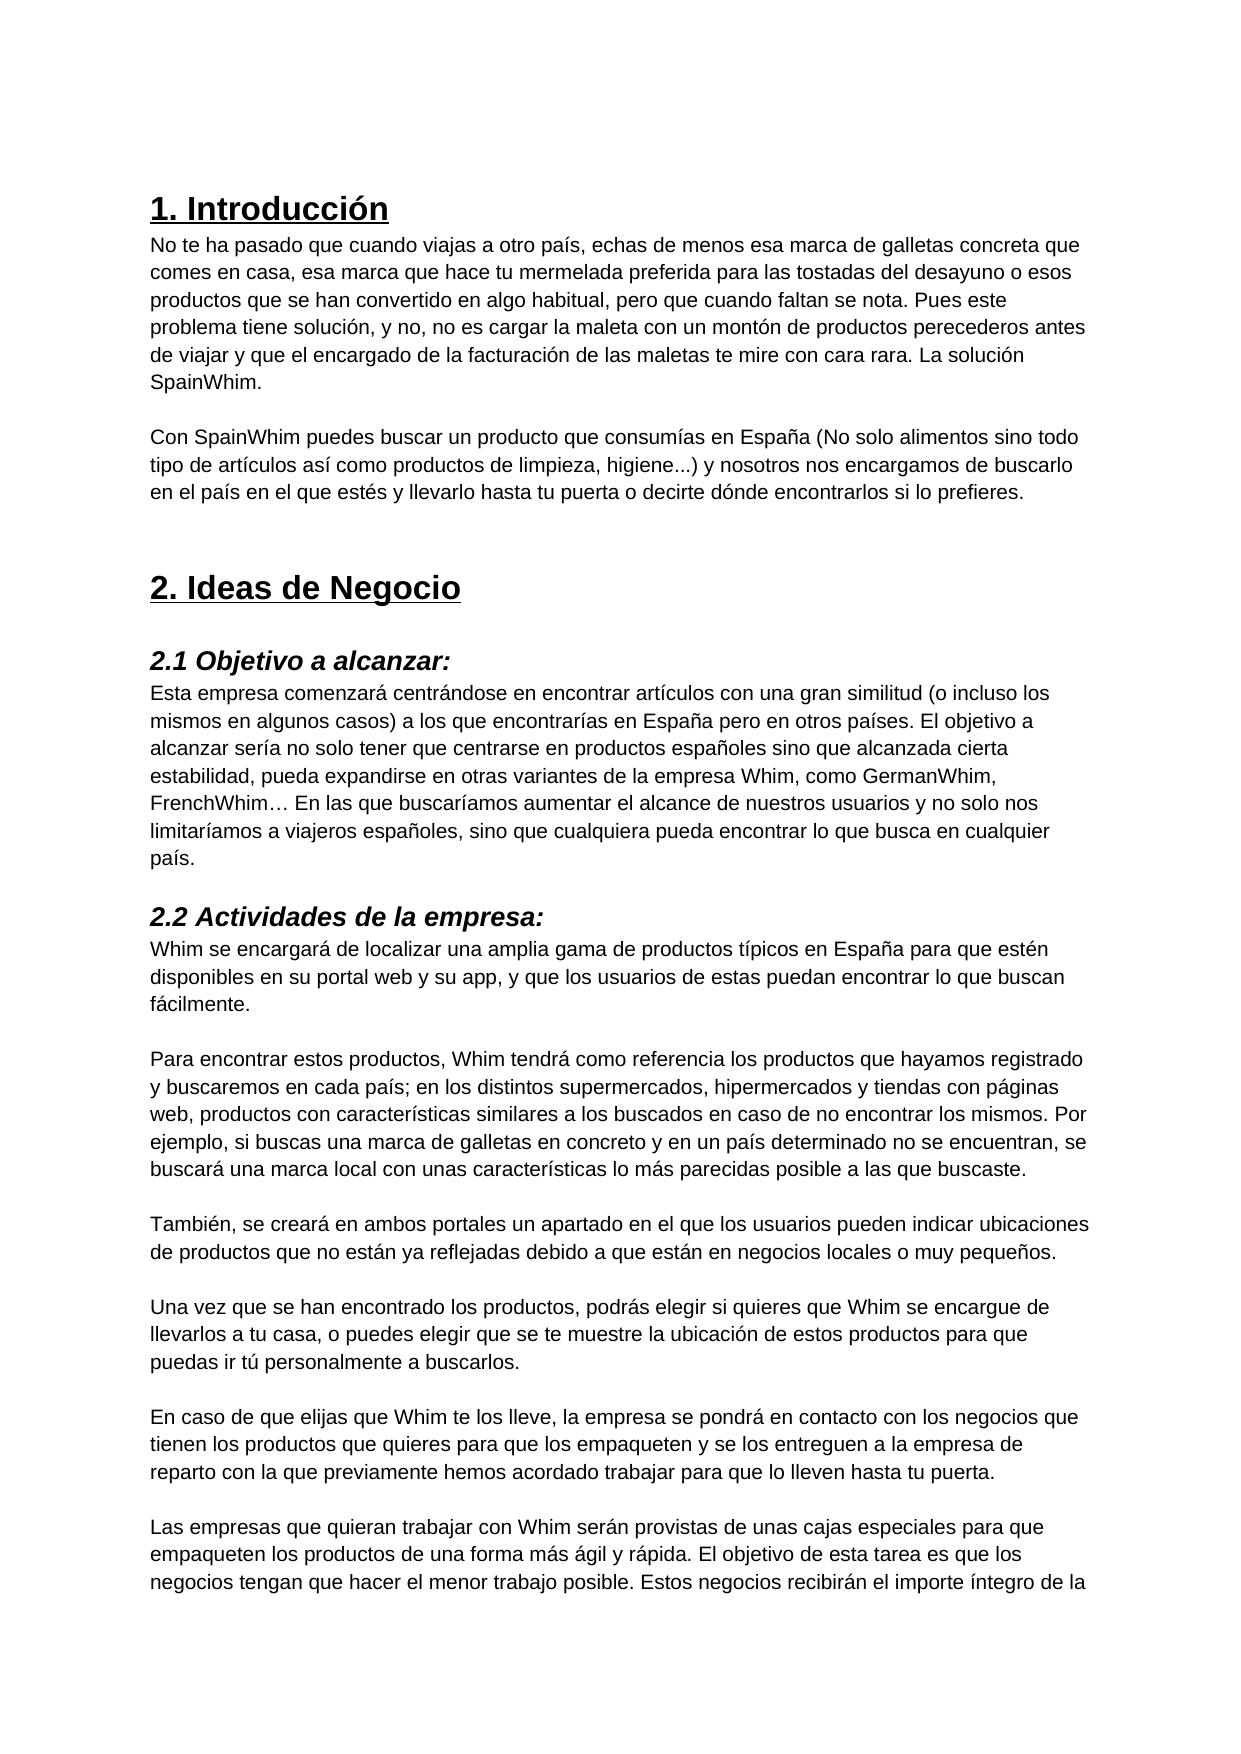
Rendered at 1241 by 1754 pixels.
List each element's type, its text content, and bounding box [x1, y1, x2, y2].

text Para encontrar estos productos, Whim tendrá como referencia los productos que hayamos registrado y buscaremos en cada país; en los distintos supermercados, hipermercados y tiendas con páginas web, productos con características similares a los buscados en caso de no encontrar los mismos. Por ejemplo, si buscas una marca de galletas en concreto y en un país determinado no se encuentran, se buscará una marca local con unas características lo más parecidas posible a las que buscaste. [150, 1047, 1090, 1181]
text 1. Introducción [150, 188, 1090, 227]
text Una vez que se han encontrado los productos, podrás elegir si quieres que Whim se encargue de llevarlos a tu casa, o puedes elegir que se te muestre la ubicación de estos productos para que puedas ir tú personalmente a buscarlos. [150, 1295, 1090, 1374]
text Whim se encargará de localizar una amplia gama de productos típicos en España para que estén disponibles en su portal web y su app, y que los usuarios de estas puedan encontrar lo que buscan fácilmente. [150, 937, 1090, 1016]
text También, se creará en ambos portales un apartado en el que los usuarios pueden indicar ubicaciones de productos que no están ya reflejadas debido a que están en negocios locales o muy pequeños. [150, 1212, 1090, 1264]
text Las empresas que quieran trabajar con Whim serán provistas de unas cajas especiales para que empaqueten los productos de una forma más ágil y rápida. El objetivo de esta tarea es que los negocios tengan que hacer el menor trabajo posible. Estos negocios recibirán el importe íntegro de la [150, 1515, 1090, 1594]
text 2.1 Objetivo a alcanzar: [150, 645, 1090, 677]
text Esta empresa comenzará centrándose en encontrar artículos con una gran similitud (o incluso los mismos en algunos casos) a los que encontrarías en España pero en otros países. El objetivo a alcanzar sería no solo tener que centrarse en productos españoles sino que alcanzada cierta estabilidad, pueda expandirse en otras variantes de la empresa Whim, como GermanWhim, FrenchWhim… En las que buscaríamos aumentar el alcance de nuestros usuarios y no solo nos limitaríamos a viajeros españoles, sino que cualquiera pueda encontrar lo que busca en cualquier país. [150, 681, 1090, 870]
text En caso de que elijas que Whim te los lleve, la empresa se pondrá en contacto con los negocios que tienen los productos que quieres para que los empaqueten y se los entreguen a la empresa de reparto con la que previamente hemos acordado trabajar para que lo lleven hasta tu puerta. [150, 1405, 1090, 1484]
text 2.2 Actividades de la empresa: [150, 901, 1090, 932]
text Con SpainWhim puedes buscar un producto que consumías en España (No solo alimentos sino todo tipo de artículos así como productos de limpieza, higiene...) y nosotros nos encargamos de buscarlo en el país en el que estés y llevarlo hasta tu puerta o decirte dónde encontrarlos si lo prefieres. [150, 425, 1090, 504]
text 2. Ideas de Negocio [150, 568, 1090, 607]
text No te ha pasado que cuando viajas a otro país, echas de menos esa marca de galletas concreta que comes en casa, esa marca que hace tu mermelada preferida para las tostadas del desayuno o esos productos que se han convertido en algo habitual, pero que cuando faltan se nota. Pues este problema tiene solución, y no, no es cargar la maleta con un montón de productos perecederos antes de viajar y que el encargado de la facturación de las maletas te mire con cara rara. La solución SpainWhim. [150, 233, 1090, 394]
